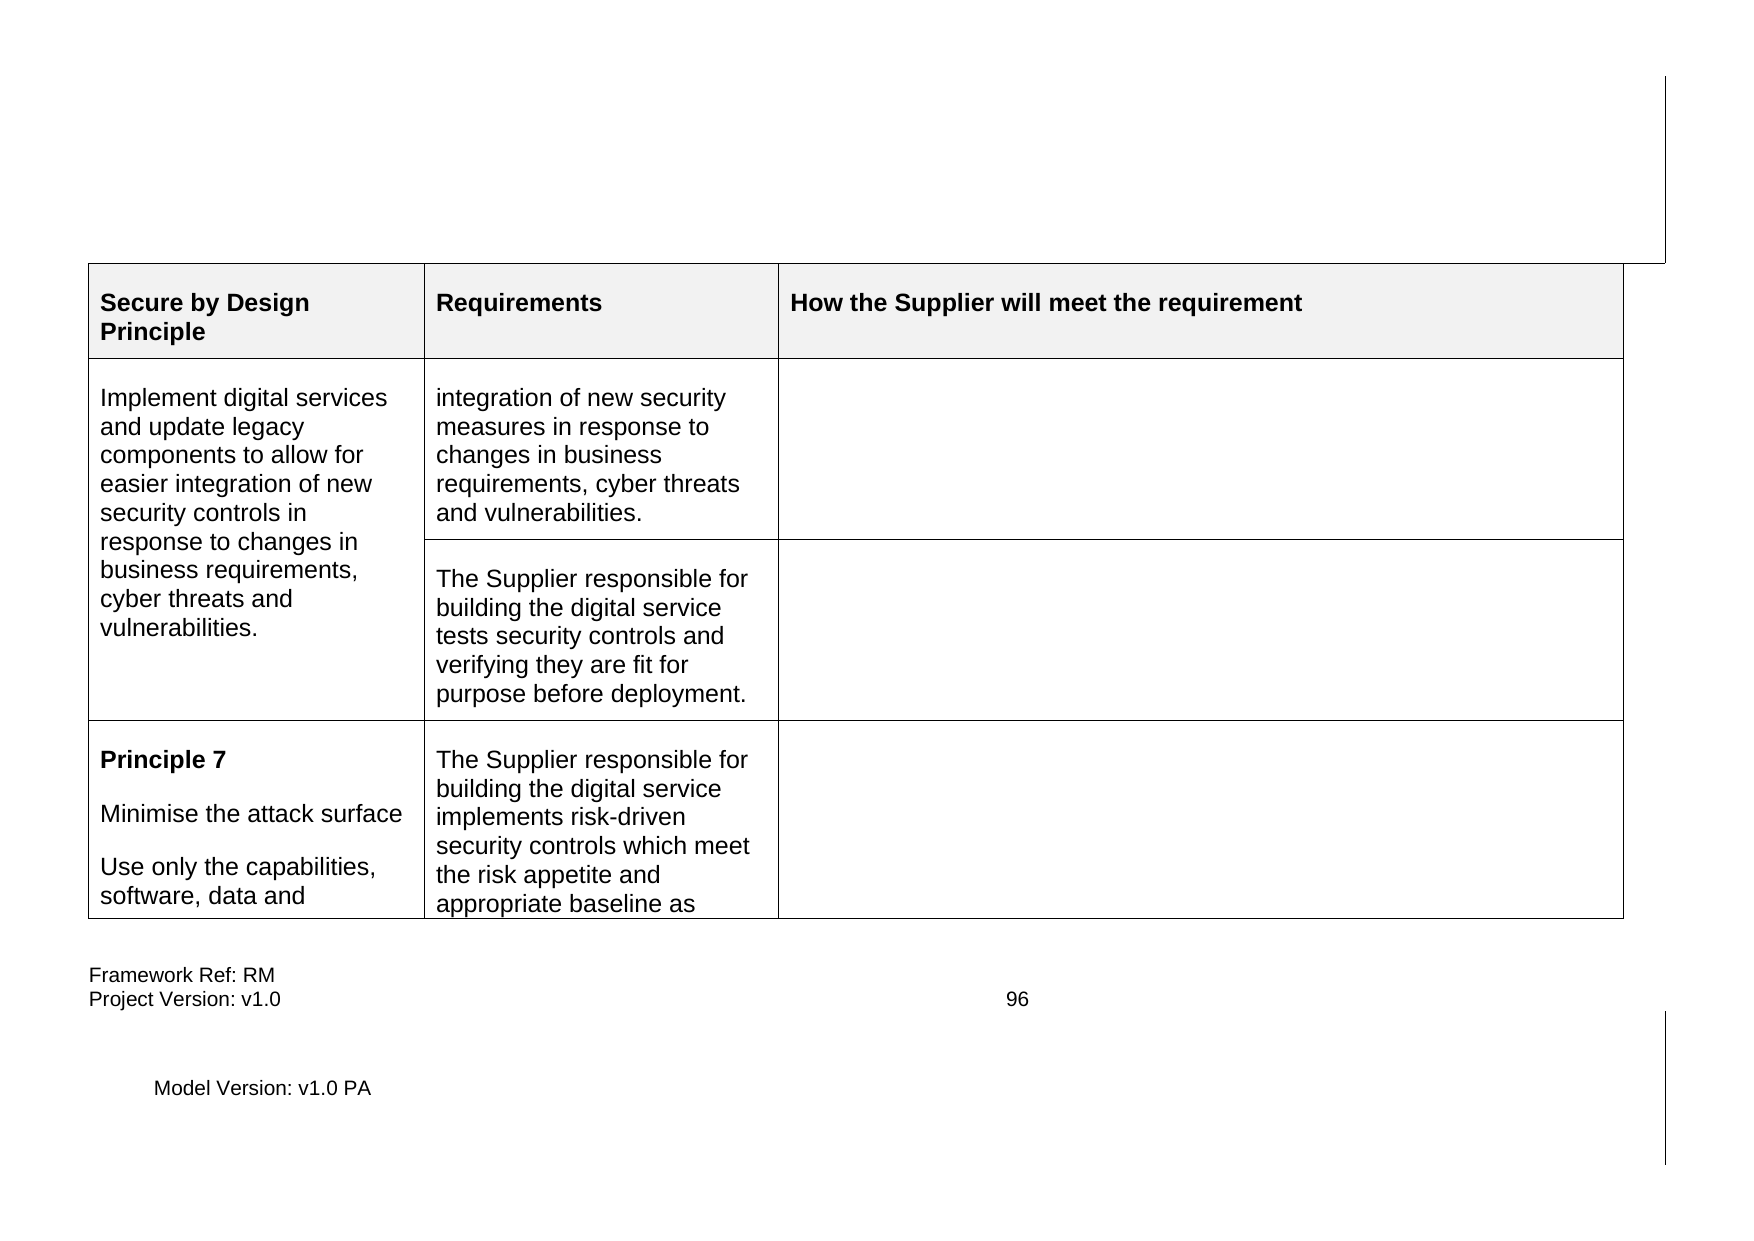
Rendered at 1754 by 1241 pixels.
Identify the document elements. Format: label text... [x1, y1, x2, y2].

table_cell [779, 540, 1623, 720]
table_header How the Supplier will meet the requirement [779, 264, 1623, 358]
table_cell The Supplier responsible for building the digital service tests security controls and verifying they are fit for purpose before deployment. [425, 540, 778, 720]
table_cell Principle 7 Minimise the attack surface Use only the capabilities, software, data and [89, 721, 424, 917]
table_cell [779, 359, 1623, 539]
table_cell integration of new security measures in response to changes in business requirements, cyber threats and vulnerabilities. [425, 359, 778, 539]
table_cell [779, 721, 1623, 917]
table_header Secure by Design Principle [89, 264, 424, 358]
table_cell Implement digital services and update legacy components to allow for easier integration of new security controls in response to changes in business requirements, cyber threats and vulnerabilities. [89, 359, 424, 720]
table_header Requirements [425, 264, 778, 358]
table_cell The Supplier responsible for building the digital service implements risk-driven security controls which meet the risk appetite and appropriate baseline as [425, 721, 778, 917]
